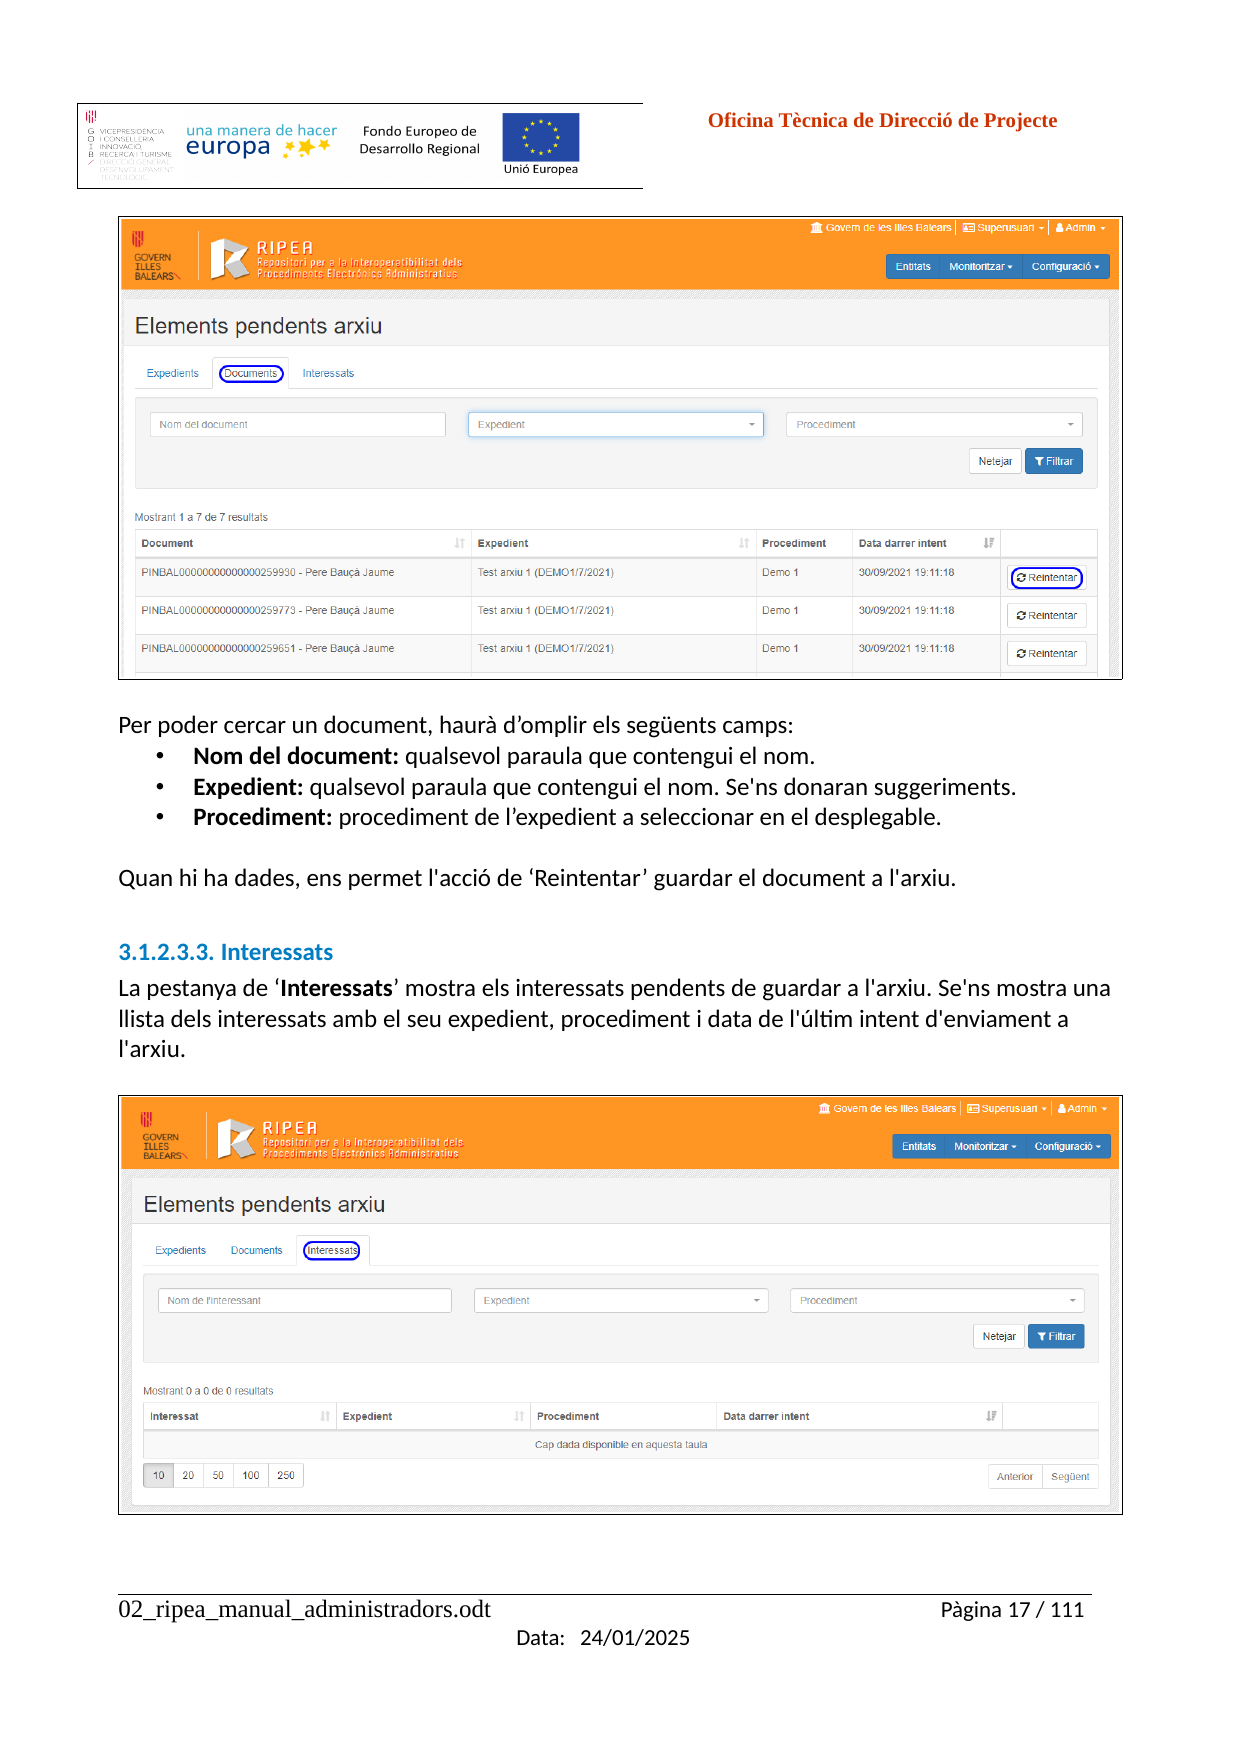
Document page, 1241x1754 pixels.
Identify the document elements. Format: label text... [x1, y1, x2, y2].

picture [184, 108, 585, 182]
text Quan hi ha dades, ens permet l'acció de ‘Reintentar’ guardar el document a l'arxiu. [118, 862, 1122, 893]
text Per poder cercar un document, haurà d’omplir els següents camps: [118, 710, 1122, 740]
list Procediment: procediment de l’expedient a seleccionar en el desplegable. [156, 801, 1122, 832]
picture [121, 1097, 1119, 1512]
list Expedient: qualsevol paraula que contengui el nom. Se'ns donaran suggeriments. [156, 771, 1122, 801]
subtitle 3.1.2.3.3. Interessats [118, 936, 1122, 966]
picture [121, 219, 1119, 677]
list Nom del document: qualsevol paraula que contengui el nom. [156, 740, 1122, 771]
picture [82, 108, 178, 182]
text La pestanya de ‘Interessats’ mostra els interessats pendents de guardar a l'arxiu. Se'ns mostra una llista dels interessats amb el seu expedient, procediment i data de l'últim intent d'enviament a l'arxiu. [118, 973, 1122, 1064]
